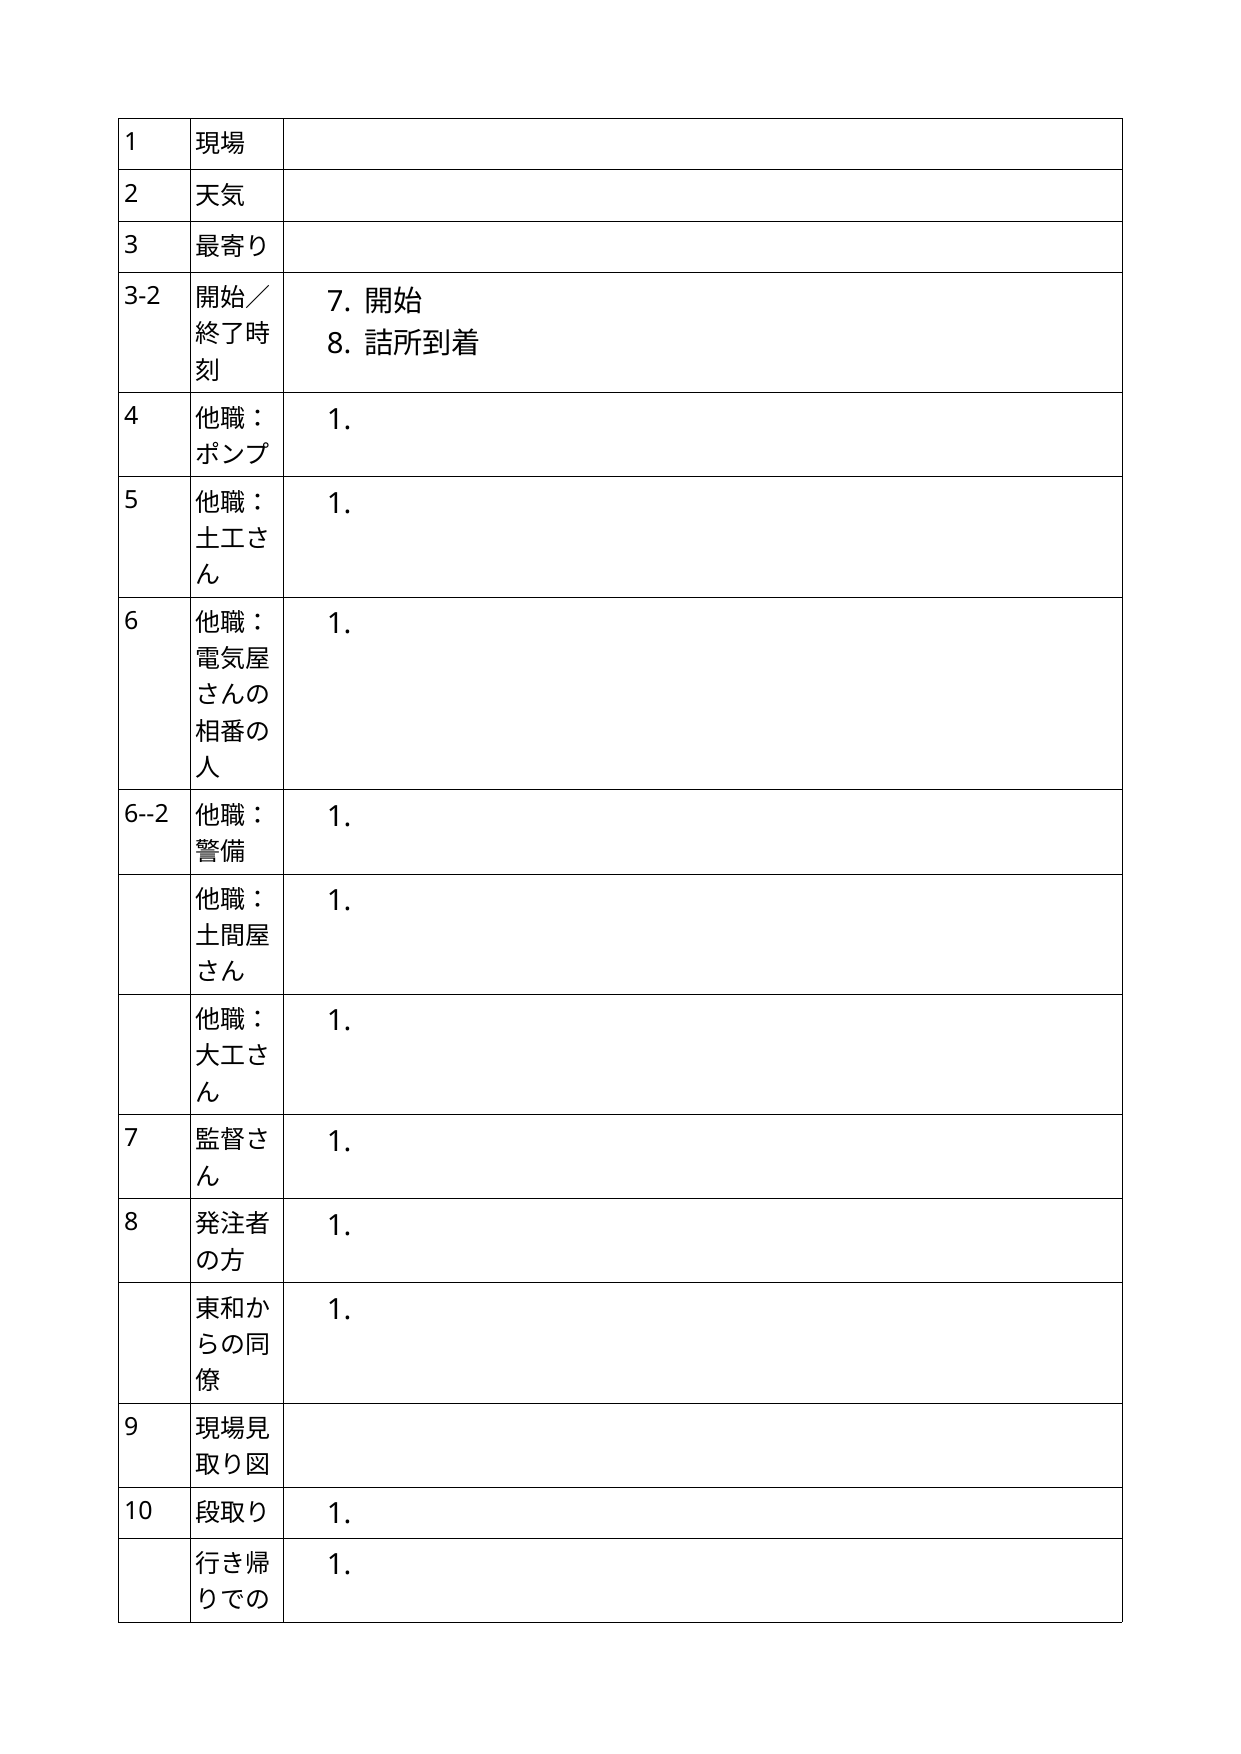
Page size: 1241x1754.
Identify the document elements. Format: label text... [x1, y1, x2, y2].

table_header 現場 [191, 119, 283, 169]
table_cell 開始／終了時刻 [191, 273, 283, 392]
table_cell 段取り [191, 1488, 283, 1538]
table_cell 東和からの同僚 [191, 1283, 283, 1402]
table_cell [119, 1283, 190, 1402]
table_cell [284, 1115, 1122, 1198]
table_cell [284, 790, 1122, 873]
table_cell 発注者の方 [191, 1199, 283, 1282]
table_cell 4 [119, 393, 190, 476]
table_header 1 [119, 119, 190, 169]
table_cell 9 [119, 1404, 190, 1487]
table_cell 5 [119, 477, 190, 597]
table_cell [284, 598, 1122, 789]
table_cell [284, 1539, 1122, 1622]
table_cell [284, 1404, 1122, 1487]
table_cell 他職：土工さん [191, 477, 283, 597]
table_cell 天気 [191, 170, 283, 221]
table_cell 3-2 [119, 273, 190, 392]
table_cell [284, 393, 1122, 476]
table_cell 開始 詰所到着 [284, 273, 1122, 392]
table_cell [119, 875, 190, 994]
table_cell [284, 875, 1122, 994]
table_cell 7 [119, 1115, 190, 1198]
table_cell 他職：警備 [191, 790, 283, 873]
table_cell 現場見取り図 [191, 1404, 283, 1487]
table_cell 最寄り [191, 222, 283, 272]
table_cell [284, 1488, 1122, 1538]
table_cell 行き帰りでの [191, 1539, 283, 1622]
table_cell 8 [119, 1199, 190, 1282]
table_cell [284, 170, 1122, 221]
table_cell [119, 1539, 190, 1622]
table_cell 3 [119, 222, 190, 272]
table_cell 6--2 [119, 790, 190, 873]
table_cell 他職：土間屋さん [191, 875, 283, 994]
table_cell [284, 995, 1122, 1114]
table_cell [119, 995, 190, 1114]
table_cell 10 [119, 1488, 190, 1538]
table_cell 他職：電気屋さんの相番の人 [191, 598, 283, 789]
table_cell 2 [119, 170, 190, 221]
table_cell [284, 1199, 1122, 1282]
table_cell 他職：ポンプ [191, 393, 283, 476]
table_cell 6 [119, 598, 190, 789]
table_cell [284, 222, 1122, 272]
table_cell [284, 1283, 1122, 1402]
table_cell [284, 477, 1122, 597]
table_cell 監督さん [191, 1115, 283, 1198]
table_cell 他職：大工さん [191, 995, 283, 1114]
table_header [284, 119, 1122, 169]
